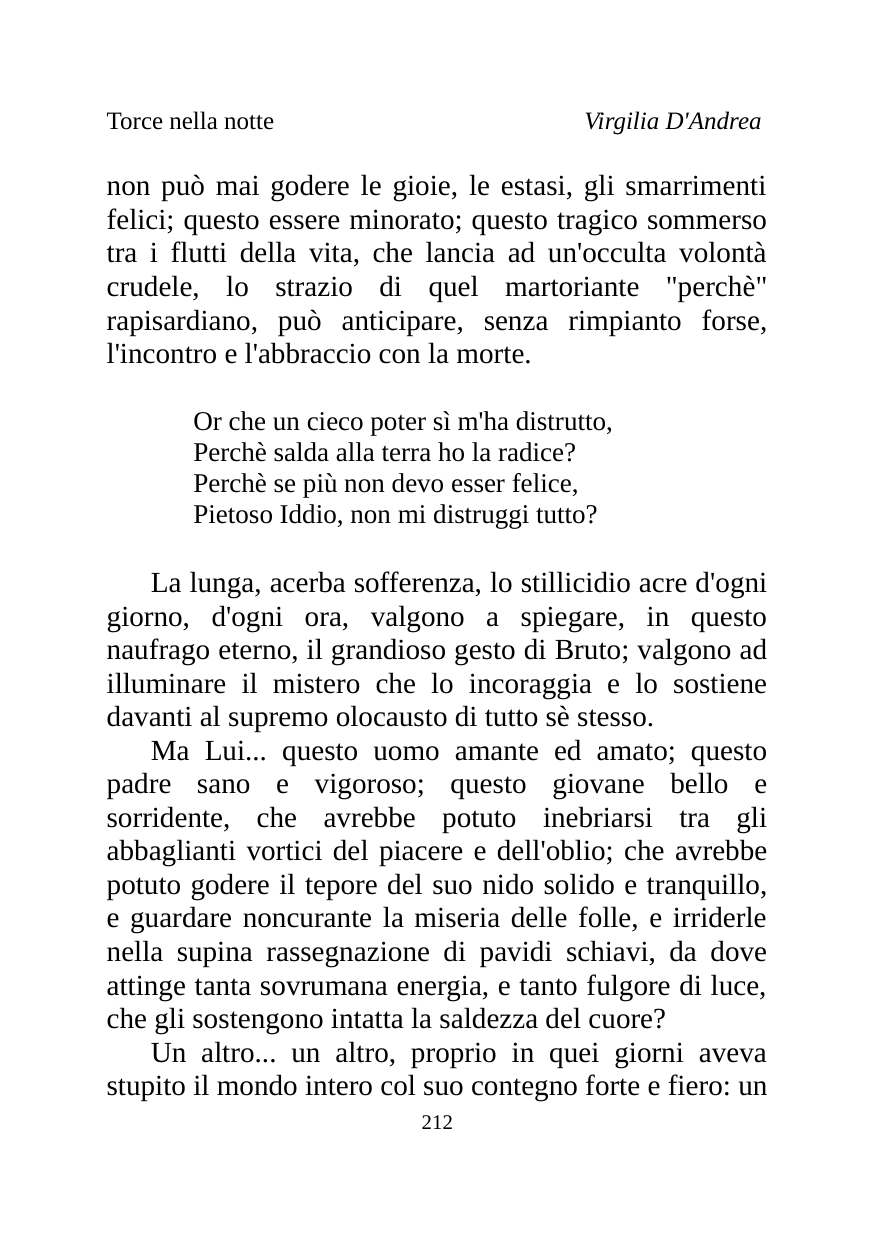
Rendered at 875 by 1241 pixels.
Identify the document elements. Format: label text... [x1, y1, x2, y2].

text Or che un cieco poter sì m'ha distrutto, Perchè salda alla terra ho la radice? Perchè se più non devo esser felice, Pietoso Iddio, non mi distruggi tutto? [193, 405, 768, 530]
text non può mai godere le gioie, le estasi, gli smarrimenti felici; questo essere minorato; questo tragico sommerso tra i flutti della vita, che lancia ad un'occulta volontà crudele, lo strazio di quel martoriante "perchè" rapisardiano, può anticipare, senza rimpianto forse, l'incontro e l'abbraccio con la morte. [106, 168, 768, 370]
text La lunga, acerba sofferenza, lo stillicidio acre d'ogni giorno, d'ogni ora, valgono a spiegare, in questo naufrago eterno, il grandioso gesto di Bruto; valgono ad illuminare il mistero che lo incoraggia e lo sostiene davanti al supremo olocausto di tutto sè stesso. [106, 565, 768, 733]
text Ma Lui... questo uomo amante ed amato; questo padre sano e vigoroso; questo giovane bello e sorridente, che avrebbe potuto inebriarsi tra gli abbaglianti vortici del piacere e dell'oblio; che avrebbe potuto godere il tepore del suo nido solido e tranquillo, e guardare noncurante la miseria delle folle, e irriderle nella supina rassegnazione di pavidi schiavi, da dove attinge tanta sovrumana energia, e tanto fulgore di luce, che gli sostengono intatta la saldezza del cuore? [106, 733, 768, 1035]
text Un altro... un altro, proprio in quei giorni aveva stupito il mondo intero col suo contegno forte e fiero: un [106, 1035, 768, 1102]
